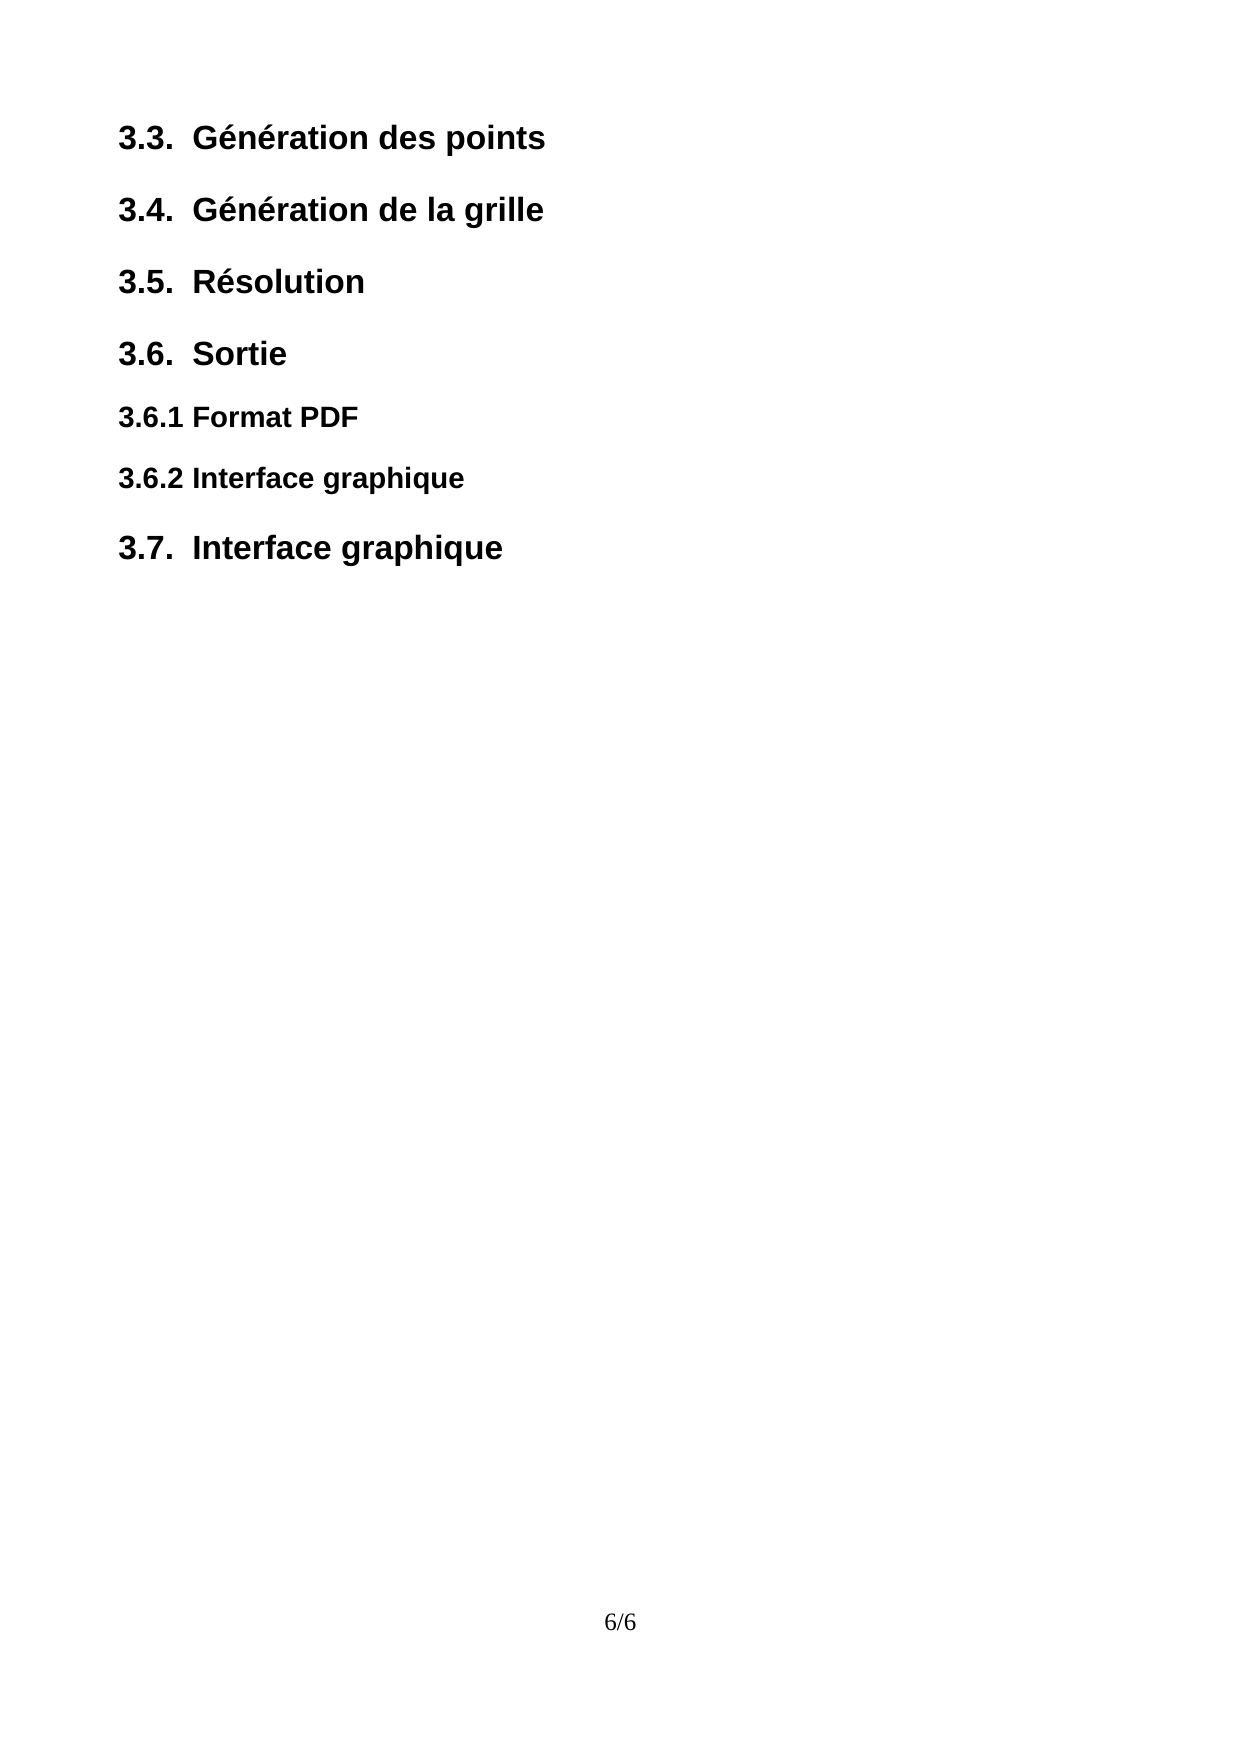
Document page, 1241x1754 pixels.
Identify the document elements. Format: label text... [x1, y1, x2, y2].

subtitle Génération des points [118, 118, 1122, 157]
subtitle Résolution [118, 262, 1122, 301]
subtitle Sortie [118, 334, 1122, 373]
subtitle Génération de la grille [118, 190, 1122, 229]
subtitle Interface graphique [118, 461, 1122, 494]
subtitle Format PDF [118, 400, 1122, 433]
subtitle Interface graphique [118, 528, 1122, 566]
